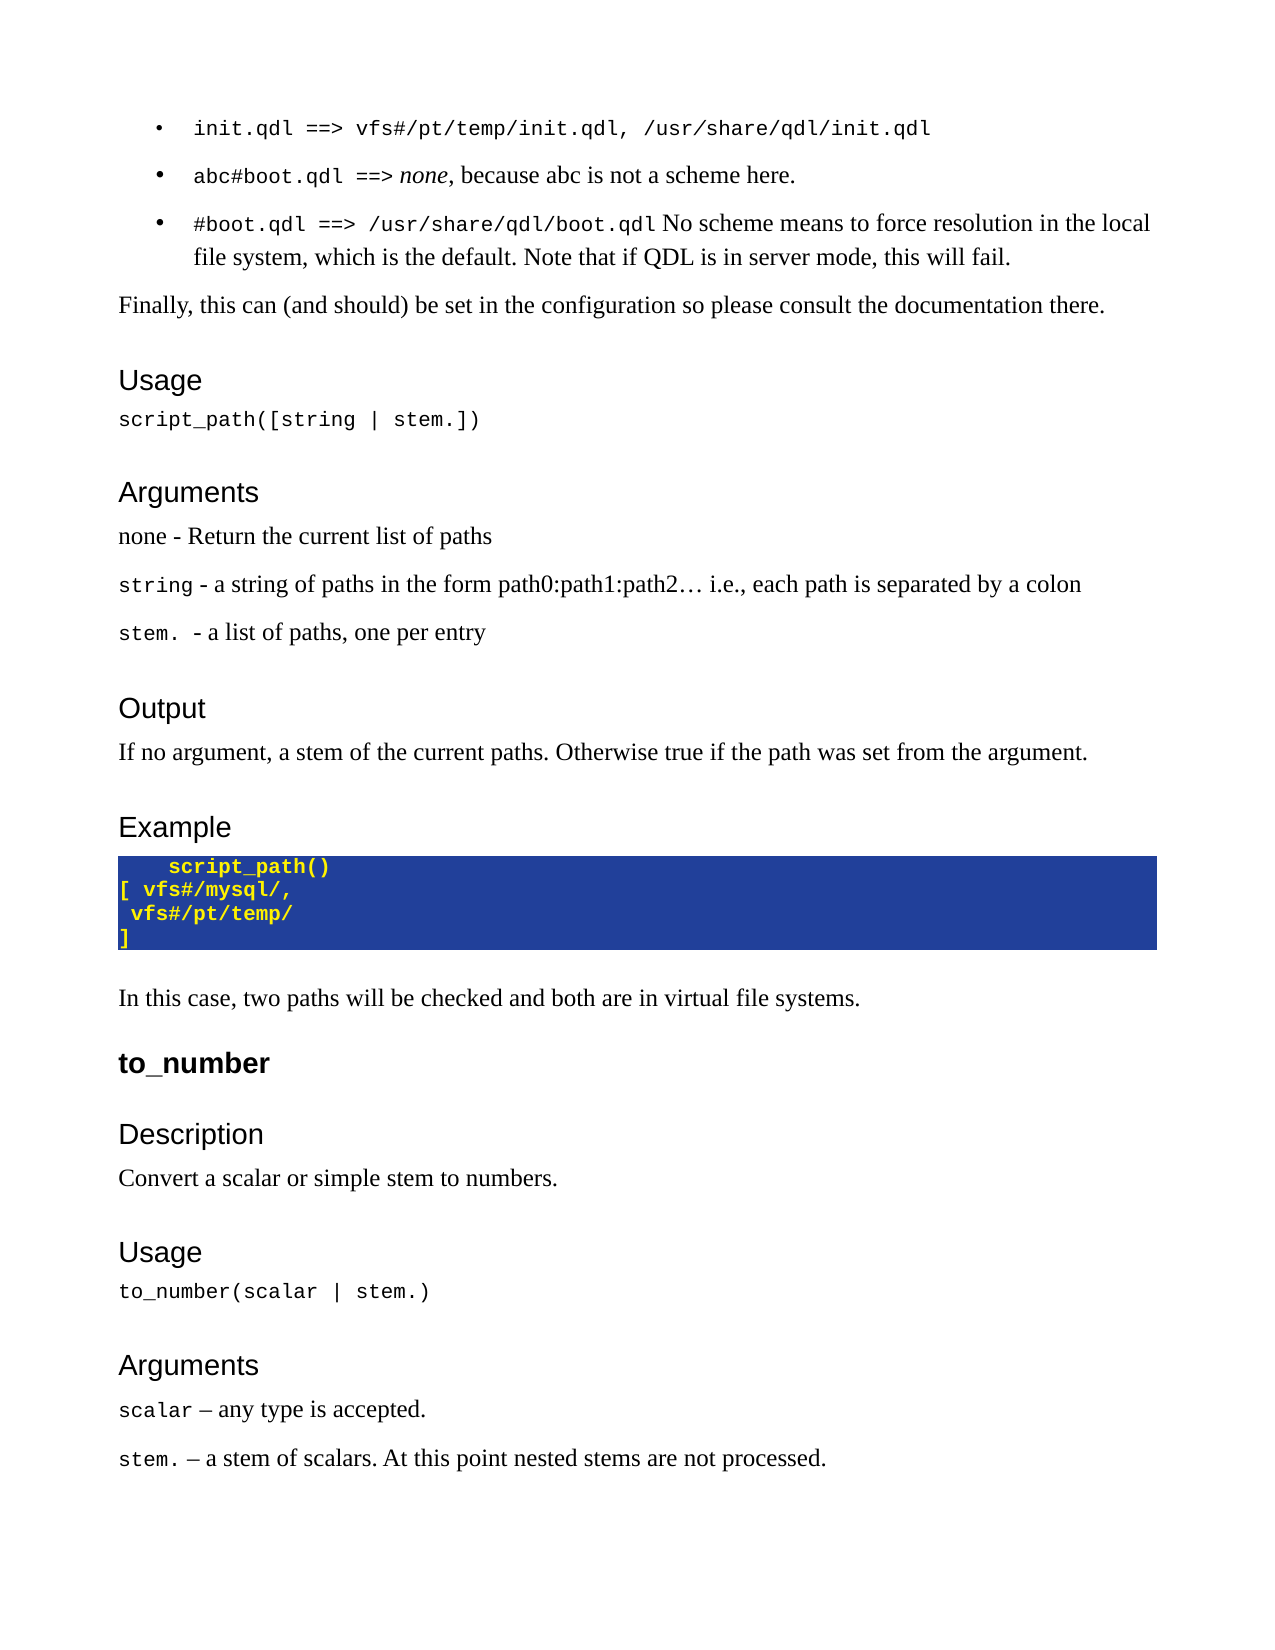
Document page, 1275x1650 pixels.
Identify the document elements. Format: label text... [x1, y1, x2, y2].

subtitle Output [118, 691, 1157, 724]
subtitle to_number [118, 1046, 1157, 1079]
list init.qdl ==> vfs#/pt/temp/init.qdl, /usr/share/qdl/init.qdl [156, 118, 1157, 142]
subtitle Example [118, 810, 1157, 843]
text string - a string of paths in the form path0:path1:path2… i.e., each path is separated by a colon [118, 569, 1157, 598]
list abc#boot.qdl ==> none, because abc is not a scheme here. [156, 160, 1157, 189]
text If no argument, a stem of the current paths. Otherwise true if the path was set from the argument. [118, 737, 1157, 766]
text none - Return the current list of paths [118, 521, 1157, 550]
subtitle Arguments [118, 475, 1157, 509]
list #boot.qdl ==> /usr/share/qdl/boot.qdl No scheme means to force resolution in the local file system, which is the default. Note that if QDL is in server mode, this will fail. [156, 208, 1157, 271]
subtitle Arguments [118, 1348, 1157, 1382]
text script_path([string | stem.]) [118, 408, 1157, 432]
text In this case, two paths will be checked and both are in virtual file systems. [118, 950, 1157, 1012]
text script_path() [118, 856, 1157, 879]
text stem. - a list of paths, one per entry [118, 617, 1157, 647]
subtitle Usage [118, 1235, 1157, 1269]
text vfs#/pt/temp/ [118, 903, 1157, 927]
text stem. – a stem of scalars. At this point nested stems are not processed. [118, 1443, 1157, 1472]
text scalar – any type is accepted. [118, 1394, 1157, 1424]
text ] [118, 927, 1157, 950]
subtitle Usage [118, 362, 1157, 396]
text to_number(scalar | stem.) [118, 1281, 1157, 1305]
text Finally, this can (and should) be set in the configuration so please consult the documentation there. [118, 290, 1157, 319]
text Convert a scalar or simple stem to numbers. [118, 1163, 1157, 1192]
subtitle Description [118, 1117, 1157, 1150]
text [ vfs#/mysql/, [118, 879, 1157, 903]
